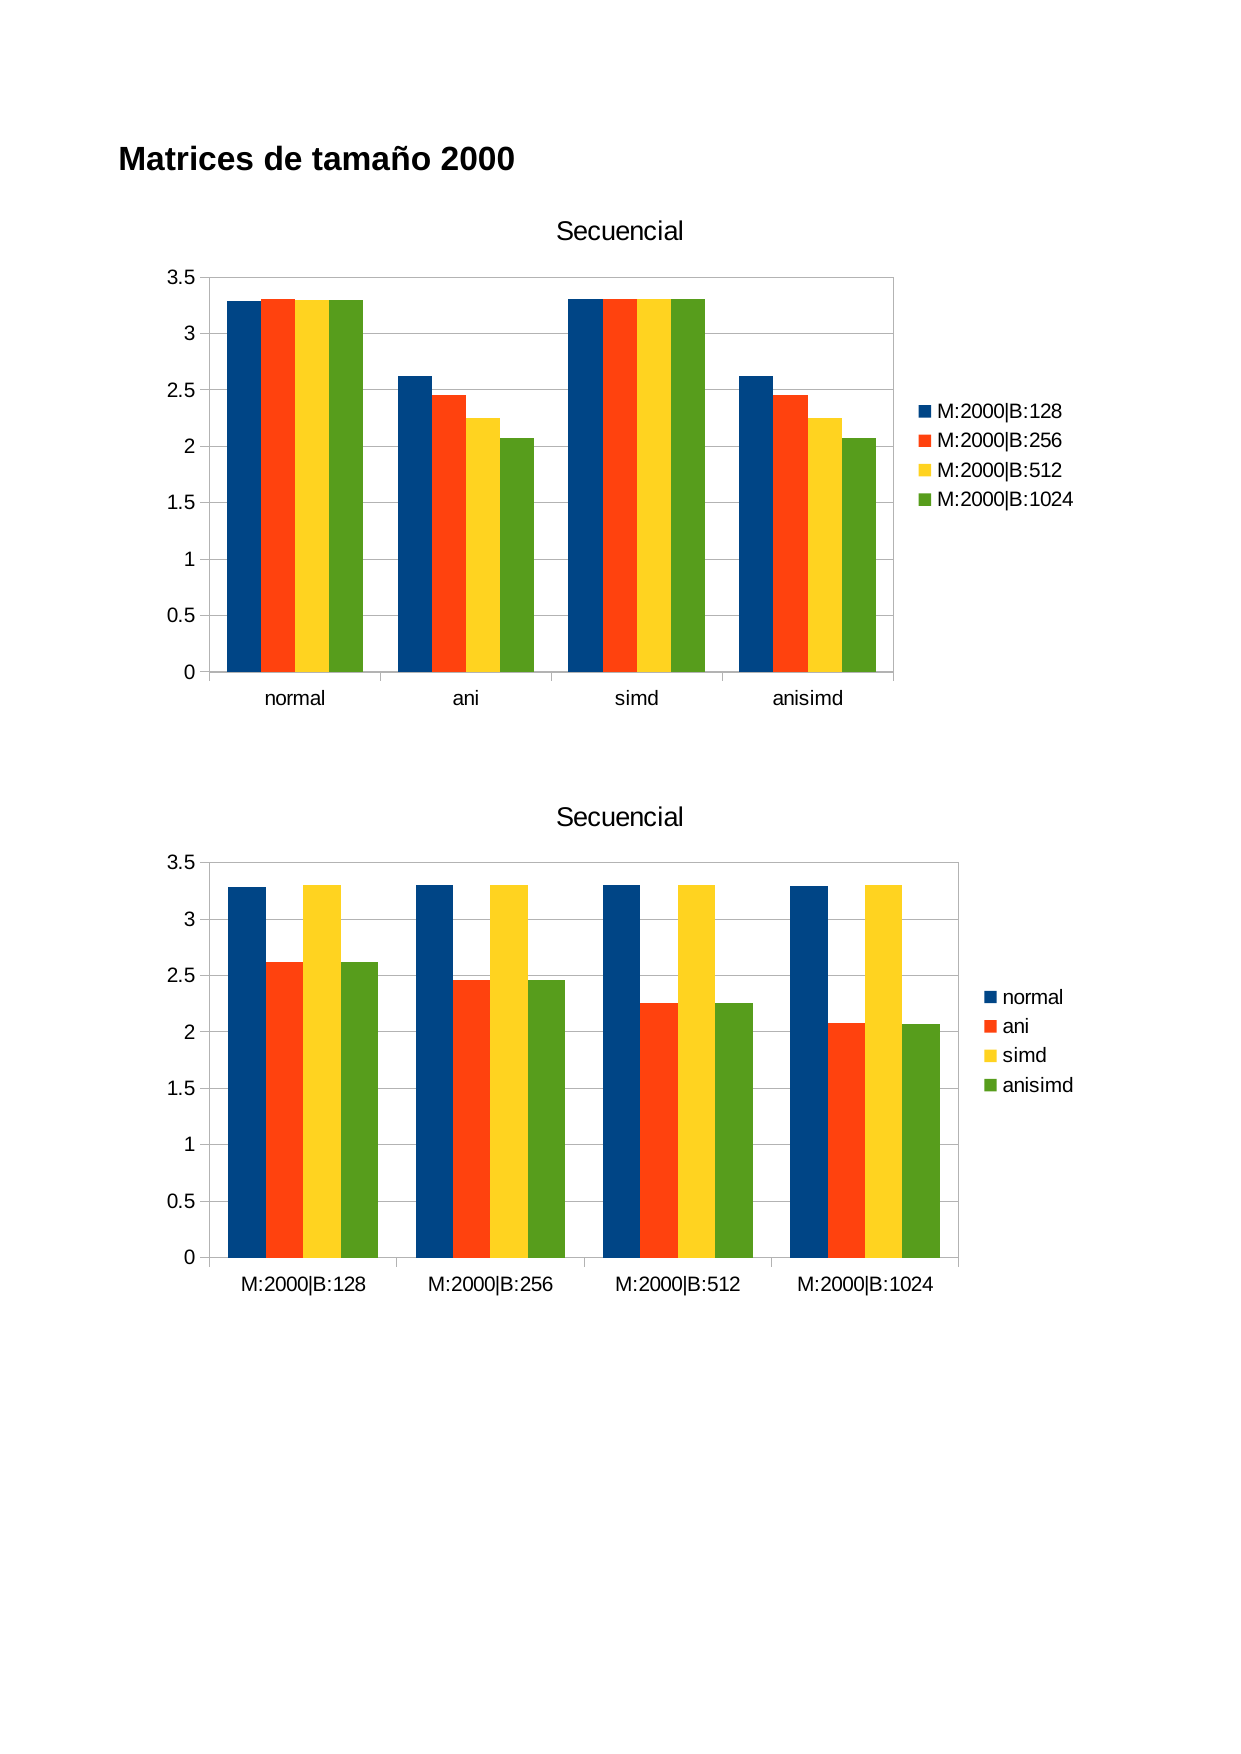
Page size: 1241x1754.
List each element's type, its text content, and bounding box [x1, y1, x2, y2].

subtitle Matrices de tamaño 2000 [118, 139, 1122, 178]
